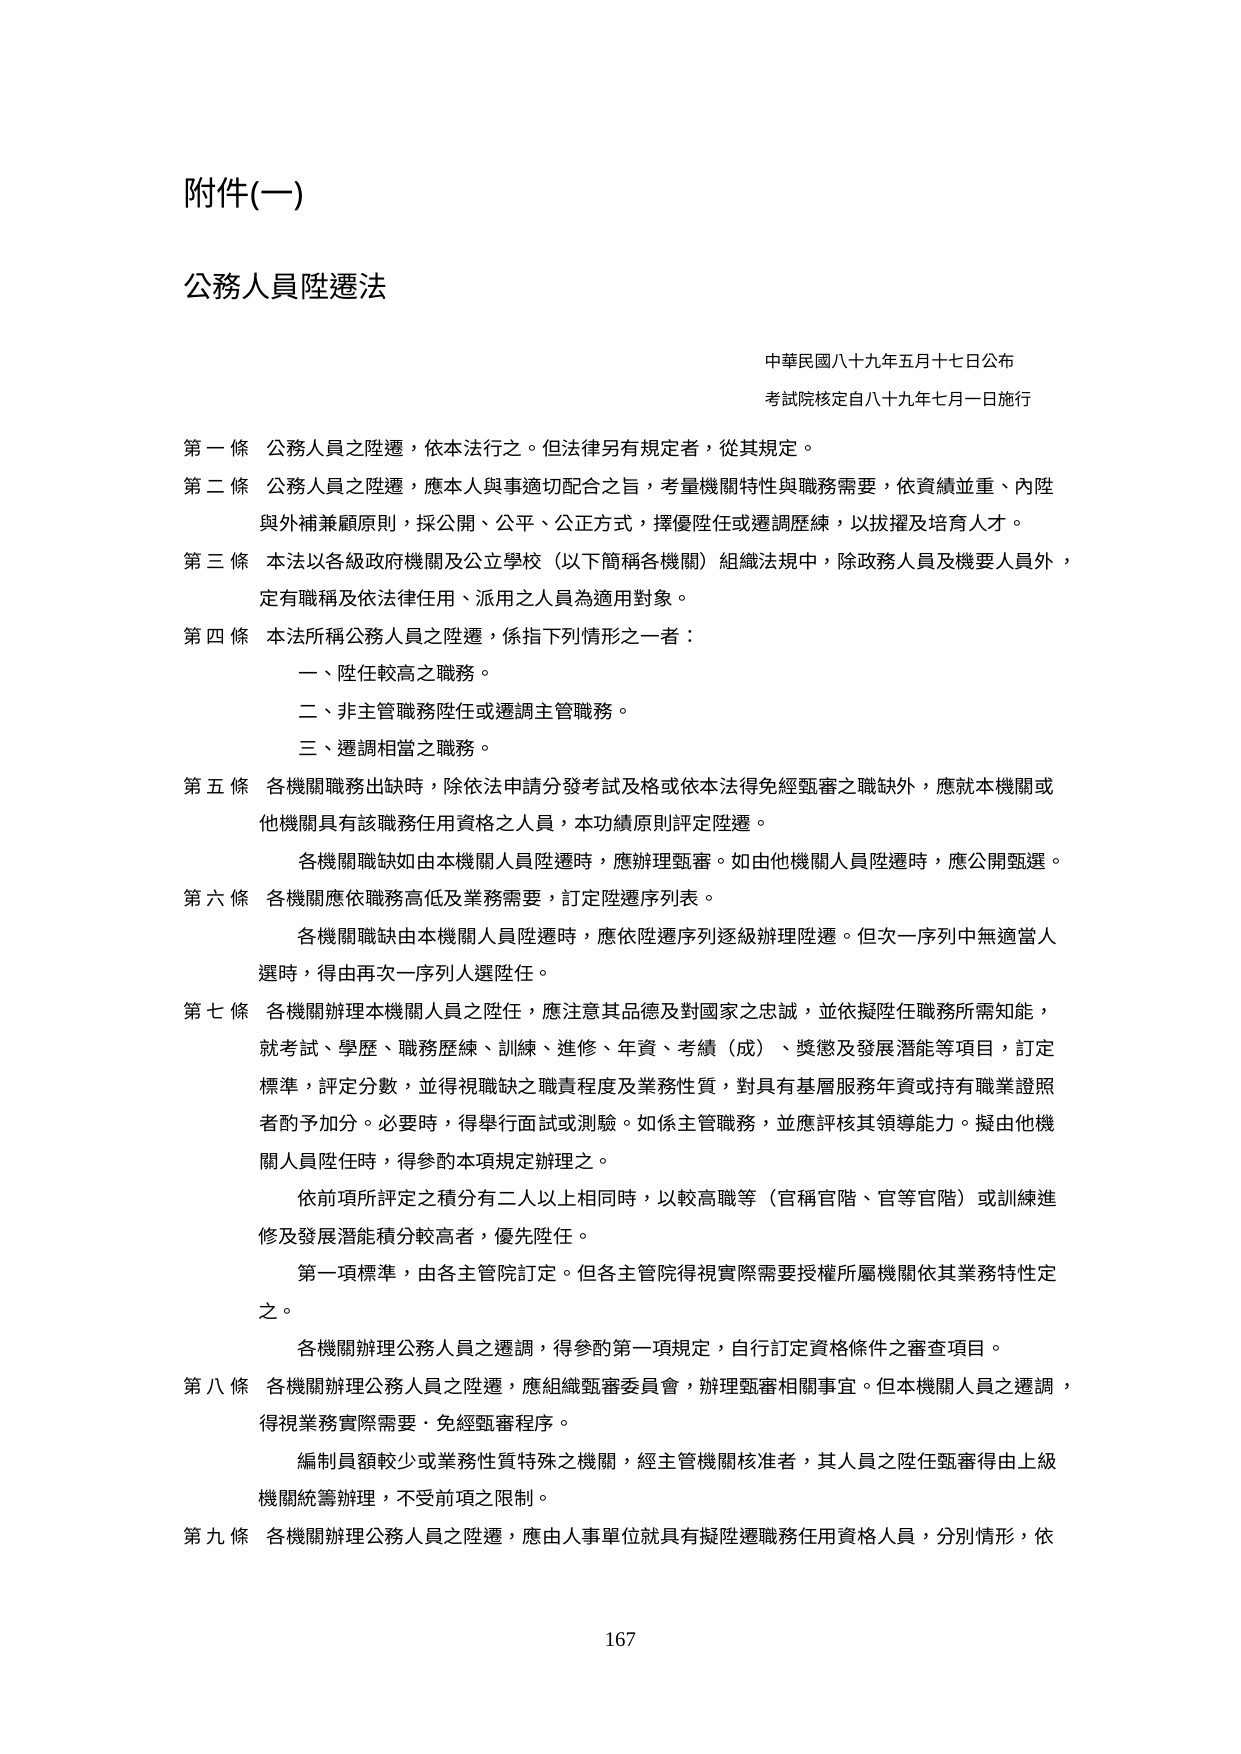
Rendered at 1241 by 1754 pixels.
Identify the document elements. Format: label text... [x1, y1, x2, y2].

text 第三條 本法以各級政府機關及公立學校（以下簡稱各機關）組織法規中，除政務人員及機要人員外，定有職稱及依法律任用、派用之人員為適用對象。 [183, 535, 1057, 610]
text 第九條 各機關辦理公務人員之陞遷，應由人事單位就具有擬陞遷職務任用資格人員，分別情形，依 [183, 1510, 1057, 1548]
text 第七條 各機關辦理本機關人員之陞任，應注意其品德及對國家之忠誠，並依擬陞任職務所需知能，就考試、學歷、職務歷練、訓練、進修、年資、考績（成）、獎懲及發展潛能等項目，訂定標準，評定分數，並得視職缺之職責程度及業務性質，對具有基層服務年資或持有職業證照者酌予加分。必要時，得舉行面試或測驗。如係主管職務，並應評核其領導能力。擬由他機關人員陞任時，得參酌本項規定辦理之。 [183, 985, 1057, 1173]
text 三、遷調相當之職務。 [298, 723, 1057, 760]
text 一、陞任較高之職務。 [298, 648, 1057, 685]
text 第五條 各機關職務出缺時，除依法申請分發考試及格或依本法得免經甄審之職缺外，應就本機關或他機關具有該職務任用資格之人員，本功績原則評定陞遷。 [183, 760, 1057, 835]
text 公務人員陞遷法 [183, 241, 1057, 316]
text 編制員額較少或業務性質特殊之機關，經主管機關核准者，其人員之陞任甄審得由上級機關統籌辦理，不受前項之限制。 [258, 1435, 1057, 1510]
text 各機關辦理公務人員之遷調，得參酌第一項規定，自行訂定資格條件之審查項目。 [258, 1323, 1057, 1360]
text 第八條 各機關辦理公務人員之陞遷，應組織甄審委員會，辦理甄審相關事宜。但本機關人員之遷調，得視業務實際需要．免經甄審程序。 [183, 1360, 1057, 1435]
text 各機關職缺由本機關人員陞遷時，應依陞遷序列逐級辦理陞遷。但次一序列中無適當人選時，得由再次一序列人選陞任。 [258, 910, 1057, 985]
text 各機關職缺如由本機關人員陞遷時，應辦理甄審。如由他機關人員陞遷時，應公開甄選。 [298, 835, 1057, 873]
text 第六條 各機關應依職務高低及業務需要，訂定陞遷序列表。 [183, 873, 1057, 910]
text 中華民國八十九年五月十七日公布 [764, 335, 1057, 373]
text 第一項標準，由各主管院訂定。但各主管院得視實際需要授權所屬機關依其業務特性定之。 [258, 1248, 1057, 1323]
text 第二條 公務人員之陞遷，應本人與事適切配合之旨，考量機關特性與職務需要，依資績並重、內陞與外補兼顧原則，採公開、公平、公正方式，擇優陞任或遷調歷練，以拔擢及培育人才。 [183, 460, 1057, 535]
text 依前項所評定之積分有二人以上相同時，以較高職等（官稱官階、官等官階）或訓練進修及發展潛能積分較高者，優先陞任。 [258, 1173, 1057, 1248]
text 考試院核定自八十九年七月一日施行 [764, 373, 1057, 410]
text 二、非主管職務陞任或遷調主管職務。 [298, 685, 1057, 723]
text 第一條 公務人員之陞遷，依本法行之。但法律另有規定者，從其規定。 [183, 423, 1057, 460]
text 第四條 本法所稱公務人員之陞遷，係指下列情形之一者： [183, 610, 1057, 648]
text 附件(一) [183, 148, 1057, 223]
